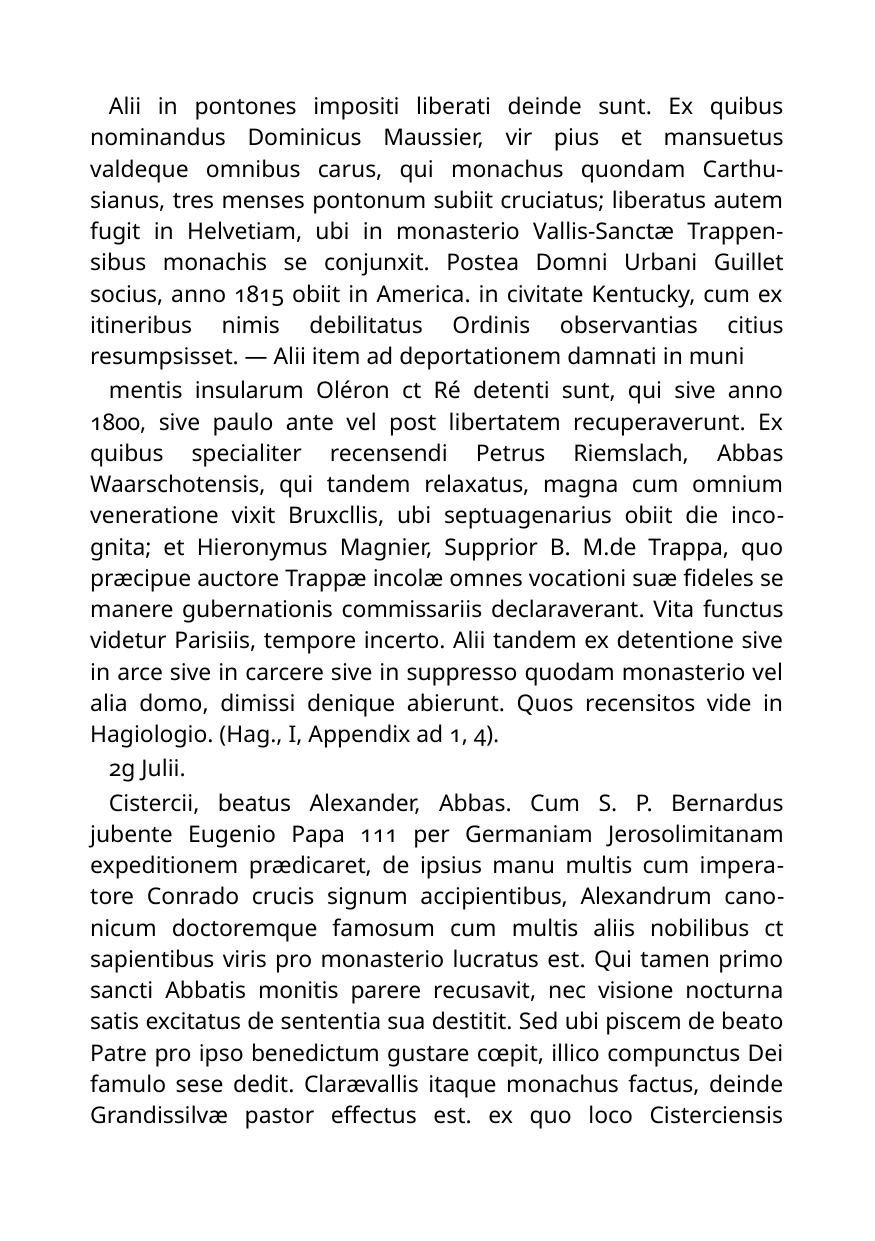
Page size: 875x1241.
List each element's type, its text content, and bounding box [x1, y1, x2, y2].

text Cistercii, beatus Alexander, Abbas. Cum S. P. Bernardus jubente Eugenio Papa 111 per Germaniam Jerosolimitanam expeditionem prædicaret, de ipsius manu multis cum impera­tore Conrado crucis signum accipientibus, Alexandrum cano­nicum doctoremque famosum cum multis aliis nobilibus ct sapientibus viris pro monasterio lucratus est. Qui tamen primo sancti Abbatis monitis parere recusavit, nec visione nocturna satis excitatus de sententia sua destitit. Sed ubi piscem de beato Patre pro ipso benedictum gustare cœpit, illico compunctus Dei famulo sese dedit. Clarævallis itaque monachus factus, deinde Grandissilvæ pastor effectus est. ex quo loco Cisterciensis [90, 787, 784, 1130]
text mentis insularum Oléron ct Ré detenti sunt, qui sive anno 1800, sive paulo ante vel post libertatem recuperaverunt. Ex quibus specialiter recensendi Petrus Riemslach, Abbas Waarschotensis, qui tandem relaxatus, magna cum omnium veneratione vixit Bruxcllis, ubi septuagenarius obiit die inco­gnita; et Hieronymus Magnier, Supprior B. M.de Trappa, quo præcipue auctore Trappæ incolæ omnes vocationi suæ fideles se manere gubernationis commissariis declaraverant. Vita functus videtur Parisiis, tempore incerto. Alii tandem ex detentione sive in arce sive in carcere sive in suppresso quodam monasterio vel alia domo, dimissi denique abierunt. Quos recensitos vide in Hagiologio. (Hag., I, Appendix ad 1, 4). [90, 374, 784, 749]
text Alii in pontones impositi liberati deinde sunt. Ex quibus nominandus Dominicus Maussier, vir pius et mansuetus valdeque omnibus carus, qui monachus quondam Carthu- sianus, tres menses pontonum subiit cruciatus; liberatus autem fugit in Helvetiam, ubi in monasterio Vallis-Sanctæ Trappen- sibus monachis se conjunxit. Postea Domni Urbani Guillet socius, anno 1815 obiit in America. in civitate Kentucky, cum ex itineribus nimis debilitatus Ordinis observantias citius resumpsisset. — Alii item ad deportationem damnati in muni­ [90, 90, 784, 371]
text 2g Julii. [90, 752, 784, 783]
